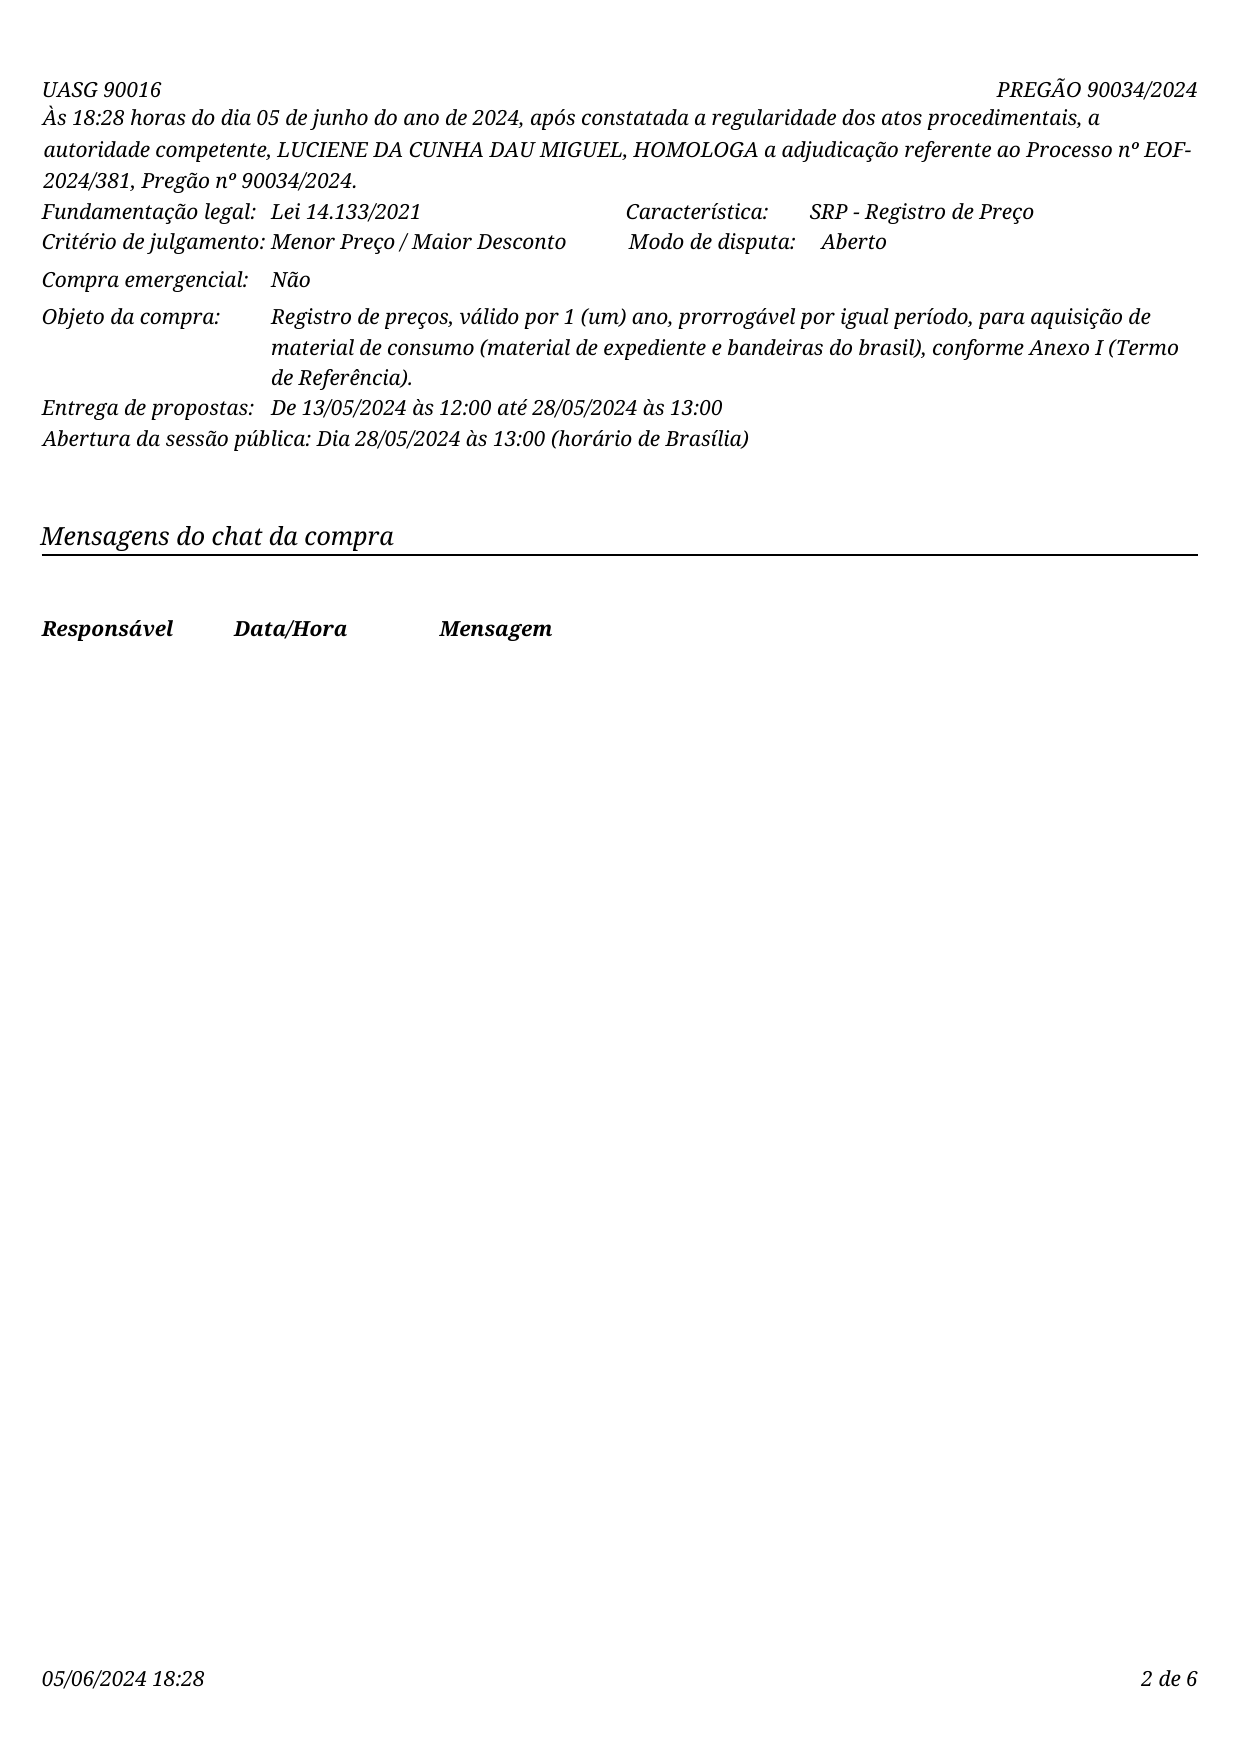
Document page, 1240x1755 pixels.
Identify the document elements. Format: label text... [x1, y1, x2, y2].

table_header Lei 14.133/2021 Característica: SRP - Registro de Preço [271, 197, 1197, 227]
text Abertura da sessão pública: Dia 28/05/2024 às 13:00 (horário de Brasília) [42, 424, 1200, 452]
table_header Fundamentação legal: [42, 197, 271, 227]
text Mensagens do chat da compra [40, 519, 1200, 553]
table_cell Critério de julgamento: [42, 228, 271, 265]
text Responsável Data/Hora Mensagem [42, 614, 1200, 642]
table_cell Não [271, 265, 1197, 302]
table_cell Objeto da compra: [42, 303, 271, 393]
table_cell Entrega de propostas: [42, 394, 271, 424]
text Às 18:28 horas do dia 05 de junho do ano de 2024, após constatada a regularidade dos atos procedimentais, a autoridade competente, LUCIENE DA CUNHA DAU MIGUEL, HOMOLOGA a adjudicação referente ao Processo nº EOF-2024/381, Pregão nº 90034/2024. [42, 103, 1200, 194]
table_cell Registro de preços, válido por 1 (um) ano, prorrogável por igual período, para aquisição de material de consumo (material de expediente e bandeiras do brasil), conforme Anexo I (Termo de Referência). [271, 303, 1197, 393]
table_cell Menor Preço / Maior Desconto Modo de disputa: Aberto [271, 228, 1197, 265]
table_cell De 13/05/2024 às 12:00 até 28/05/2024 às 13:00 [271, 394, 1197, 424]
table_cell Compra emergencial: [42, 265, 271, 302]
